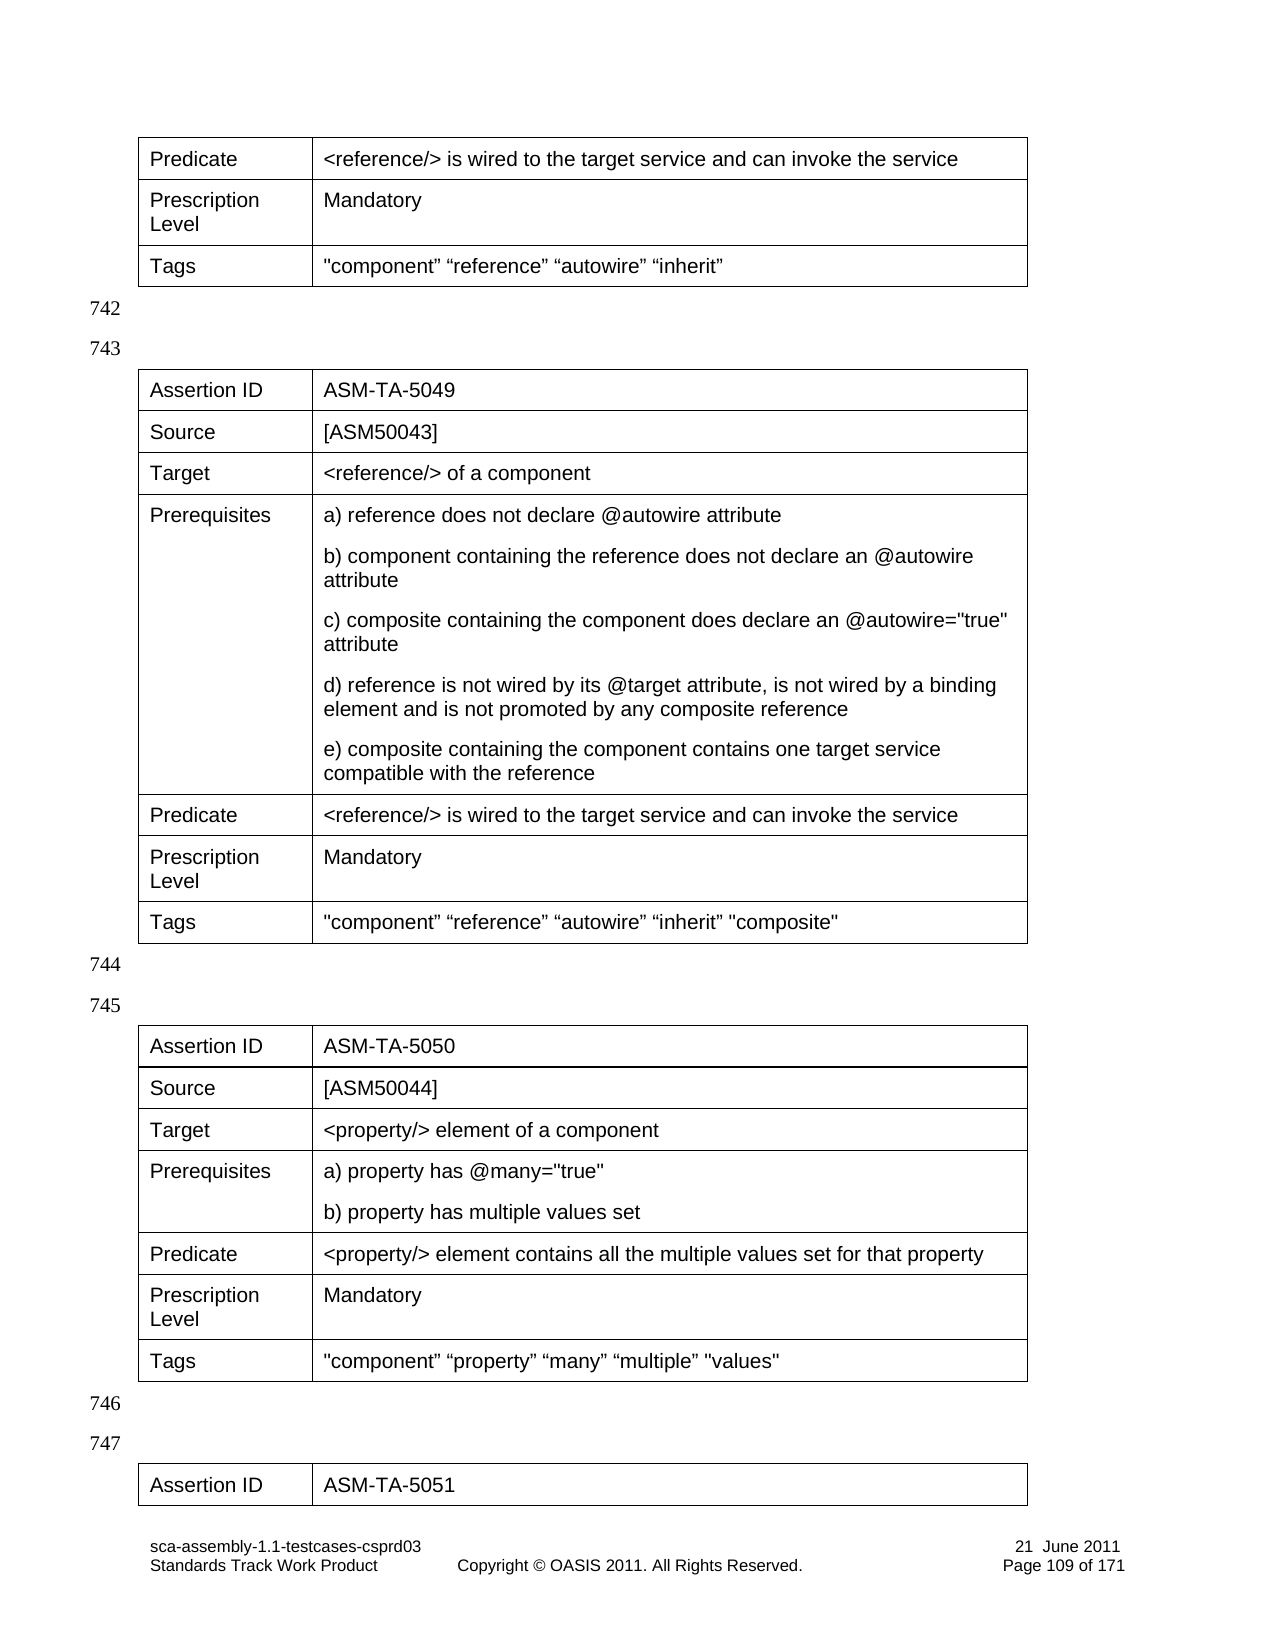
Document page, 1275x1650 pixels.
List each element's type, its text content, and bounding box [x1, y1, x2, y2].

table_cell Mandatory [313, 836, 1027, 901]
table_cell a) reference does not declare @autowire attribute b) component containing the reference does not declare an @autowire attribute c) composite containing the component does declare an @autowire="true" attribute d) reference is not wired by its @target attribute, is not wired by a binding element and is not promoted by any composite reference e) composite containing the component contains one target service compatible with the reference [313, 495, 1027, 793]
table_cell Predicate [139, 795, 312, 835]
table_header Assertion ID [139, 1464, 312, 1505]
table_cell Prerequisites [139, 495, 312, 793]
table_cell Tags [139, 902, 312, 942]
table_cell "component” “property” “many” “multiple” "values" [313, 1340, 1027, 1381]
table_cell Prerequisites [139, 1151, 312, 1232]
table_header ASM-TA-5050 [313, 1026, 1027, 1066]
table_cell <reference/> is wired to the target service and can invoke the service [313, 138, 1027, 179]
table_header ASM-TA-5049 [313, 370, 1027, 410]
table_cell "component” “reference” “autowire” “inherit” [313, 246, 1027, 286]
table_cell <property/> element of a component [313, 1109, 1027, 1150]
table_cell <reference/> of a component [313, 453, 1027, 493]
table_cell Predicate [139, 1233, 312, 1274]
table_cell Prescription Level [139, 180, 312, 244]
table_cell Prescription Level [139, 1275, 312, 1339]
table_cell <reference/> is wired to the target service and can invoke the service [313, 795, 1027, 835]
table_cell Source [139, 1068, 312, 1108]
table_header ASM-TA-5051 [313, 1464, 1027, 1505]
table_cell Tags [139, 246, 312, 286]
table_cell Target [139, 453, 312, 493]
table_cell Prescription Level [139, 836, 312, 901]
table_header Assertion ID [139, 1026, 312, 1066]
table_cell "component” “reference” “autowire” “inherit” "composite" [313, 902, 1027, 942]
table_cell Target [139, 1109, 312, 1150]
table_cell <property/> element contains all the multiple values set for that property [313, 1233, 1027, 1274]
table_cell Mandatory [313, 1275, 1027, 1339]
table_cell [ASM50043] [313, 411, 1027, 452]
table_cell Source [139, 411, 312, 452]
table_header Assertion ID [139, 370, 312, 410]
table_cell [ASM50044] [313, 1068, 1027, 1108]
table_cell Mandatory [313, 180, 1027, 244]
table_cell a) property has @many="true" b) property has multiple values set [313, 1151, 1027, 1232]
table_cell Predicate [139, 138, 312, 179]
table_cell Tags [139, 1340, 312, 1381]
